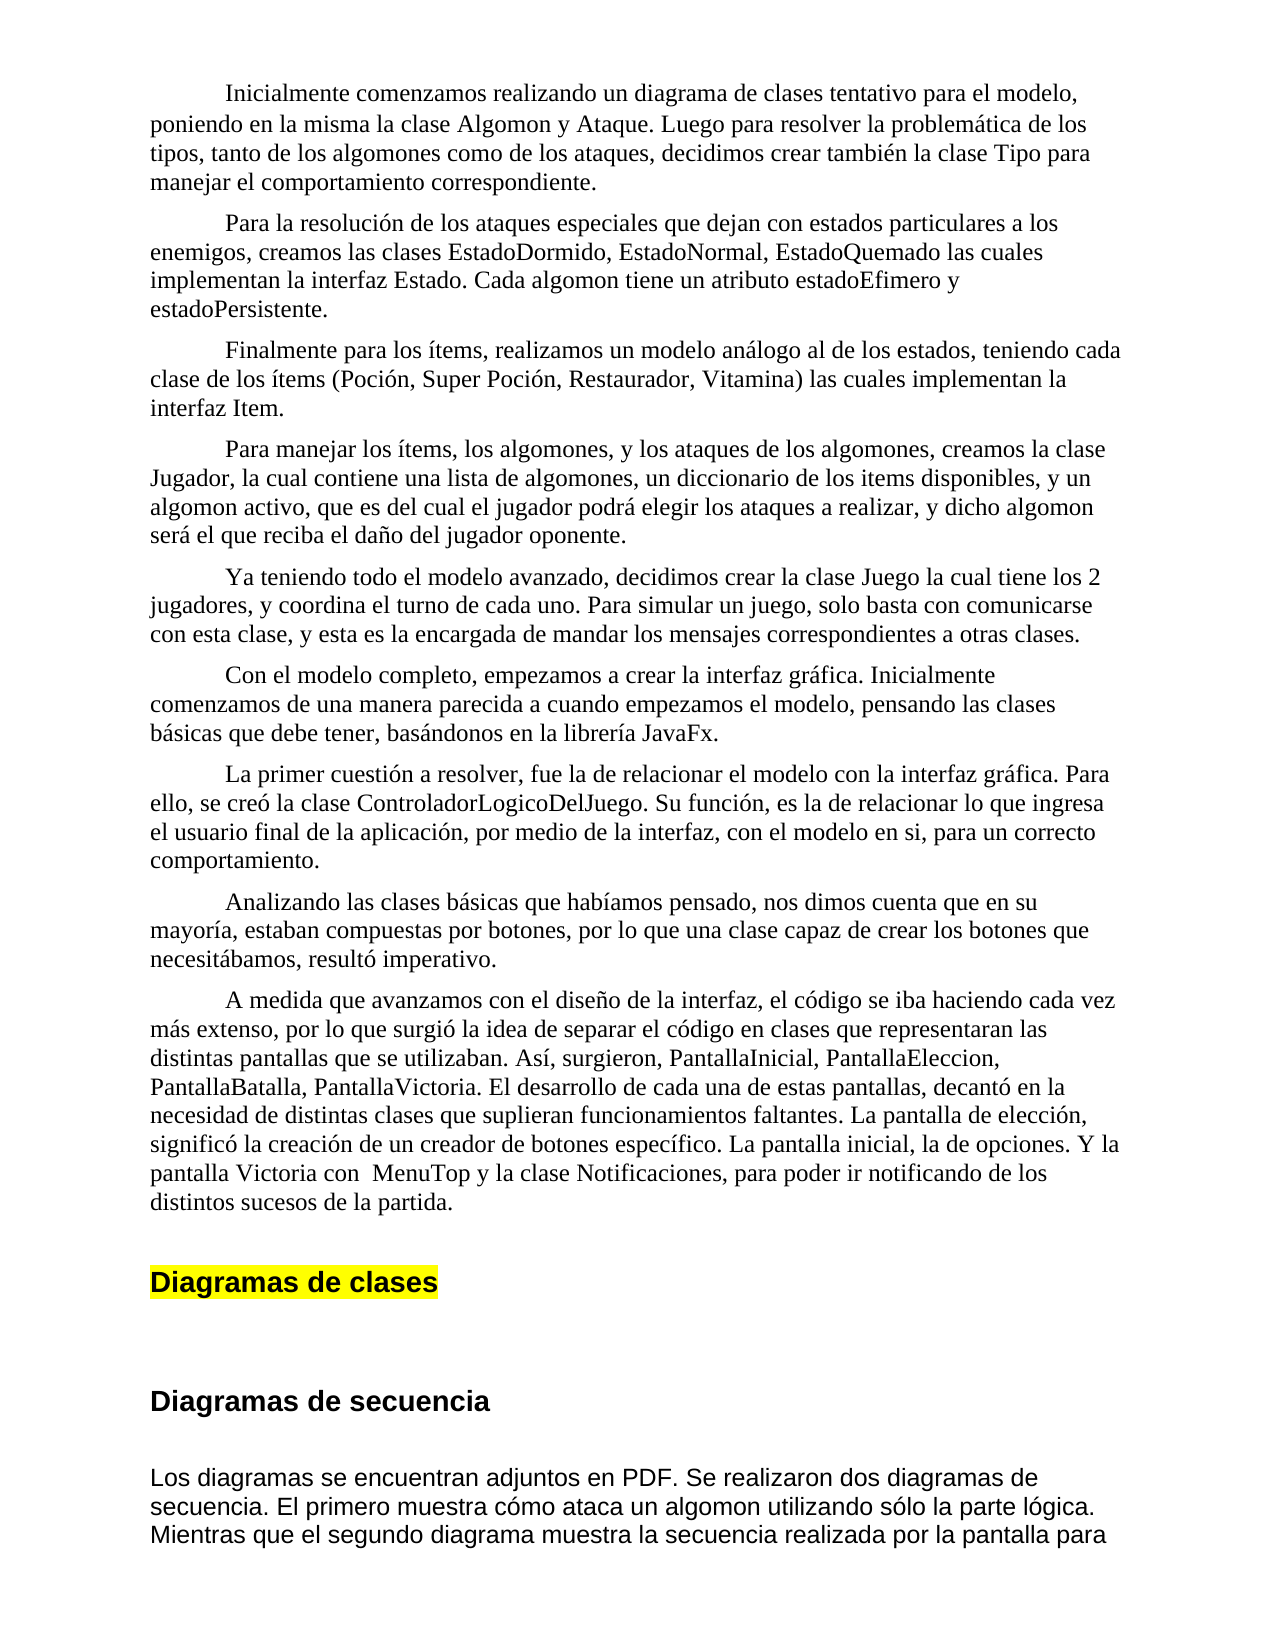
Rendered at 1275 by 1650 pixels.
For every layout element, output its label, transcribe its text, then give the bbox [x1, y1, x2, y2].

text Los diagramas se encuentran adjuntos en PDF. Se realizaron dos diagramas de secuencia. El primero muestra cómo ataca un algomon utilizando sólo la parte lógica. Mientras que el segundo diagrama muestra la secuencia realizada por la pantalla para [150, 1463, 1125, 1549]
text Para manejar los ítems, los algomones, y los ataques de los algomones, creamos la clase Jugador, la cual contiene una lista de algomones, un diccionario de los items disponibles, y un algomon activo, que es del cual el jugador podrá elegir los ataques a realizar, y dicho algomon será el que reciba el daño del jugador oponente. [150, 434, 1125, 549]
text Diagramas de clases [150, 1265, 1125, 1299]
text Inicialmente comenzamos realizando un diagrama de clases tentativo para el modelo, poniendo en la misma la clase Algomon y Ataque. Luego para resolver la problemática de los tipos, tanto de los algomones como de los ataques, decidimos crear también la clase Tipo para manejar el comportamiento correspondiente. [150, 75, 1125, 195]
text Para la resolución de los ataques especiales que dejan con estados particulares a los enemigos, creamos las clases EstadoDormido, EstadoNormal, EstadoQuemado las cuales implementan la interfaz Estado. Cada algomon tiene un atributo estadoEfimero y estadoPersistente. [150, 208, 1125, 323]
text A medida que avanzamos con el diseño de la interfaz, el código se iba haciendo cada vez más extenso, por lo que surgió la idea de separar el código en clases que representaran las distintas pantallas que se utilizaban. Así, surgieron, PantallaInicial, PantallaEleccion, PantallaBatalla, PantallaVictoria. El desarrollo de cada una de estas pantallas, decantó en la necesidad de distintas clases que suplieran funcionamientos faltantes. La pantalla de elección, significó la creación de un creador de botones específico. La pantalla inicial, la de opciones. Y la pantalla Victoria con MenuTop y la clase Notificaciones, para poder ir notificando de los distintos sucesos de la partida. [150, 985, 1125, 1215]
text Con el modelo completo, empezamos a crear la interfaz gráfica. Inicialmente comenzamos de una manera parecida a cuando empezamos el modelo, pensando las clases básicas que debe tener, basándonos en la librería JavaFx. [150, 660, 1125, 747]
text Diagramas de secuencia [150, 1383, 1125, 1417]
text La primer cuestión a resolver, fue la de relacionar el modelo con la interfaz gráfica. Para ello, se creó la clase ControladorLogicoDelJuego. Su función, es la de relacionar lo que ingresa el usuario final de la aplicación, por medio de la interfaz, con el modelo en si, para un correcto comportamiento. [150, 759, 1125, 874]
text Ya teniendo todo el modelo avanzado, decidimos crear la clase Juego la cual tiene los 2 jugadores, y coordina el turno de cada uno. Para simular un juego, solo basta con comunicarse con esta clase, y esta es la encargada de mandar los mensajes correspondientes a otras clases. [150, 562, 1125, 648]
text Finalmente para los ítems, realizamos un modelo análogo al de los estados, teniendo cada clase de los ítems (Poción, Super Poción, Restaurador, Vitamina) las cuales implementan la interfaz Item. [150, 335, 1125, 422]
text Analizando las clases básicas que habíamos pensado, nos dimos cuenta que en su mayoría, estaban compuestas por botones, por lo que una clase capaz de crear los botones que necesitábamos, resultó imperativo. [150, 887, 1125, 973]
